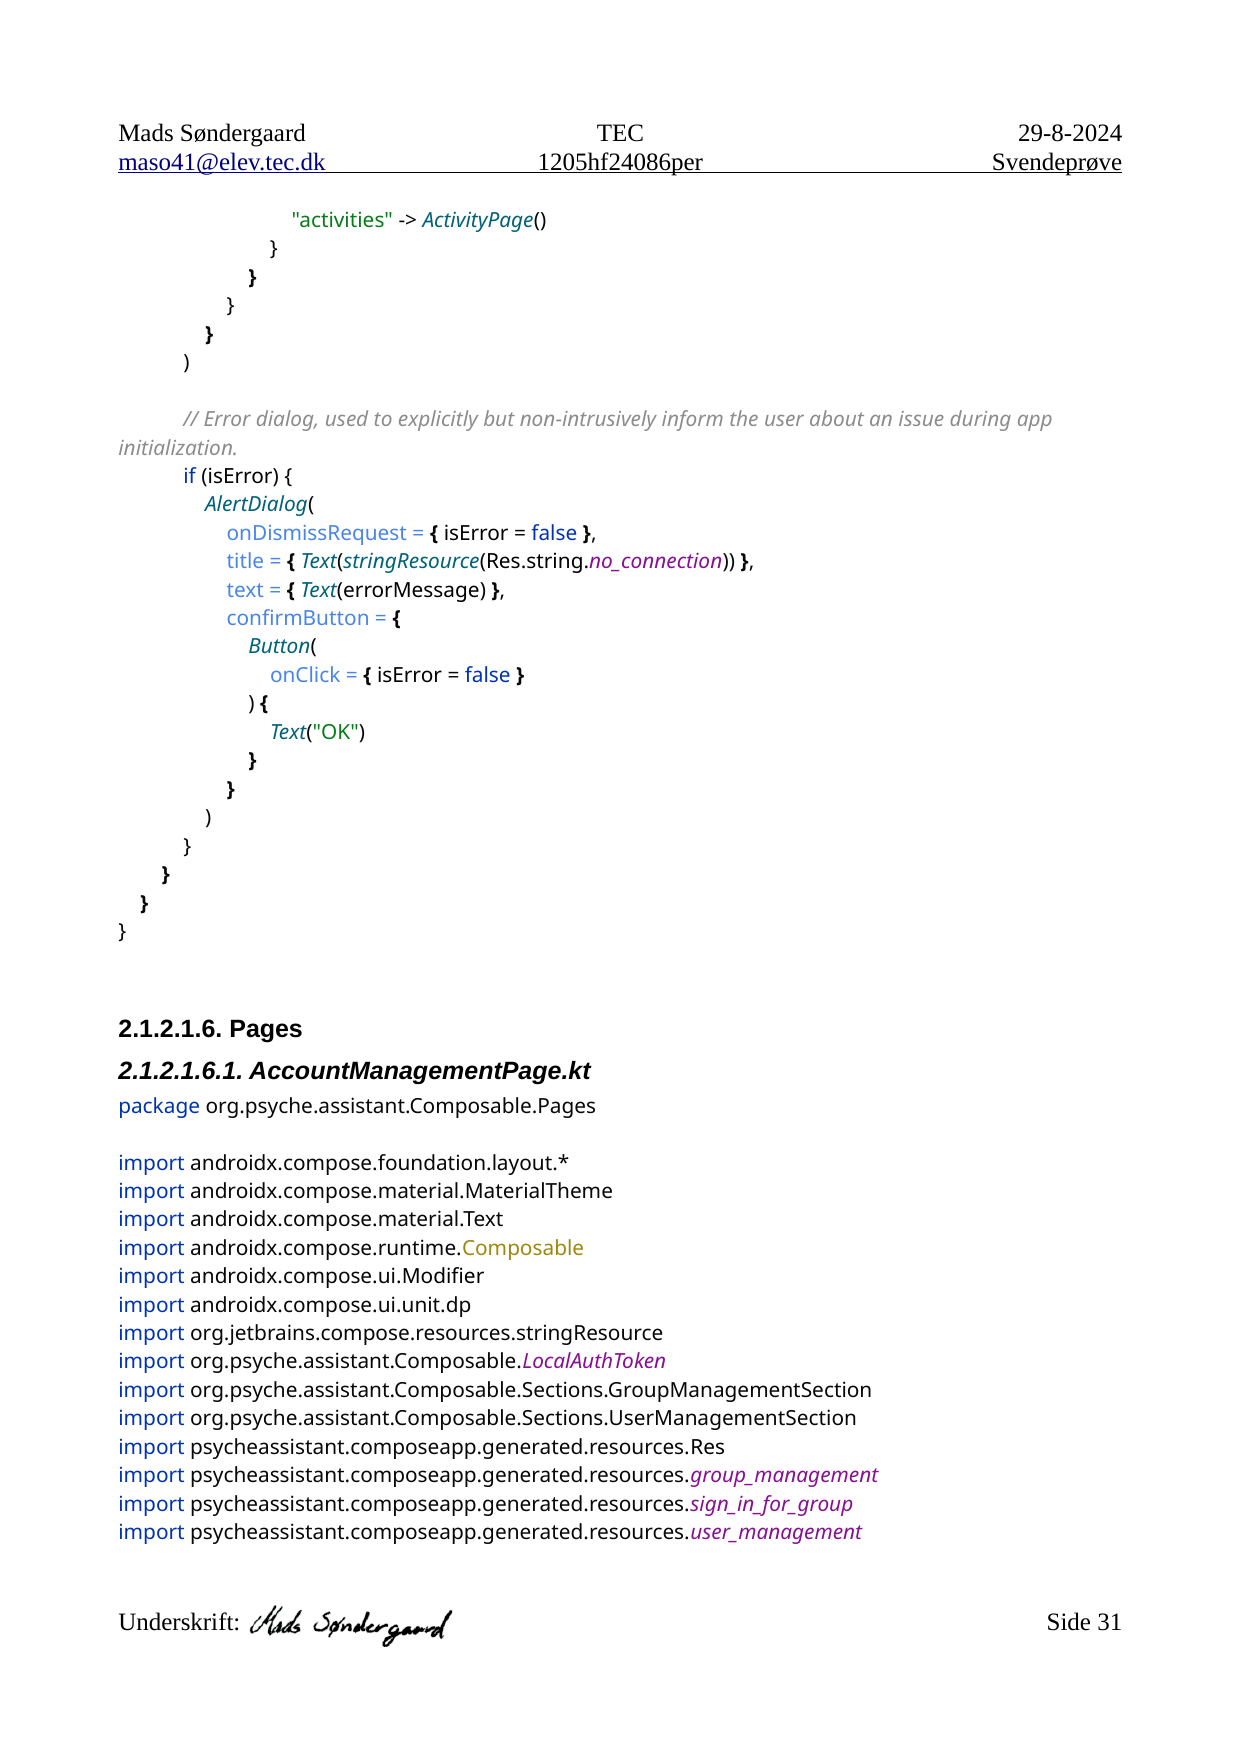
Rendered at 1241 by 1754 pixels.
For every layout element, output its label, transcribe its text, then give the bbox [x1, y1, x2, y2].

subtitle 2.1.2.1.6. Pages [118, 1014, 1122, 1043]
subtitle 2.1.2.1.6.1. AccountManagementPage.kt [118, 1056, 1122, 1084]
picture [244, 1600, 458, 1647]
text package org.psyche.assistant.Composable.Pages import androidx.compose.foundation.layout.* import androidx.compose.material.MaterialTheme import androidx.compose.material.Text import androidx.compose.runtime.Composable import androidx.compose.ui.Modifier import androidx.compose.ui.unit.dp import org.jetbrains.compose.resources.stringResource import org.psyche.assistant.Composable.LocalAuthToken import org.psyche.assistant.Composable.Sections.GroupManagementSection import org.psyche.assistant.Composable.Sections.UserManagementSection import psycheassistant.composeapp.generated.resources.Res import psycheassistant.composeapp.generated.resources.group_management import psycheassistant.composeapp.generated.resources.sign_in_for_group import psycheassistant.composeapp.generated.resources.user_management [118, 1091, 1122, 1574]
text "activities" -> ActivityPage() } } } } ) // Error dialog, used to explicitly but non-intrusively inform the user about an issue during app initialization. if (isError) { AlertDialog( onDismissRequest = { isError = false }, title = { Text(stringResource(Res.string.no_connection)) }, text = { Text(errorMessage) }, confirmButton = { Button( onClick = { isError = false } ) { Text("OK") } } ) } } } } [118, 205, 1122, 973]
